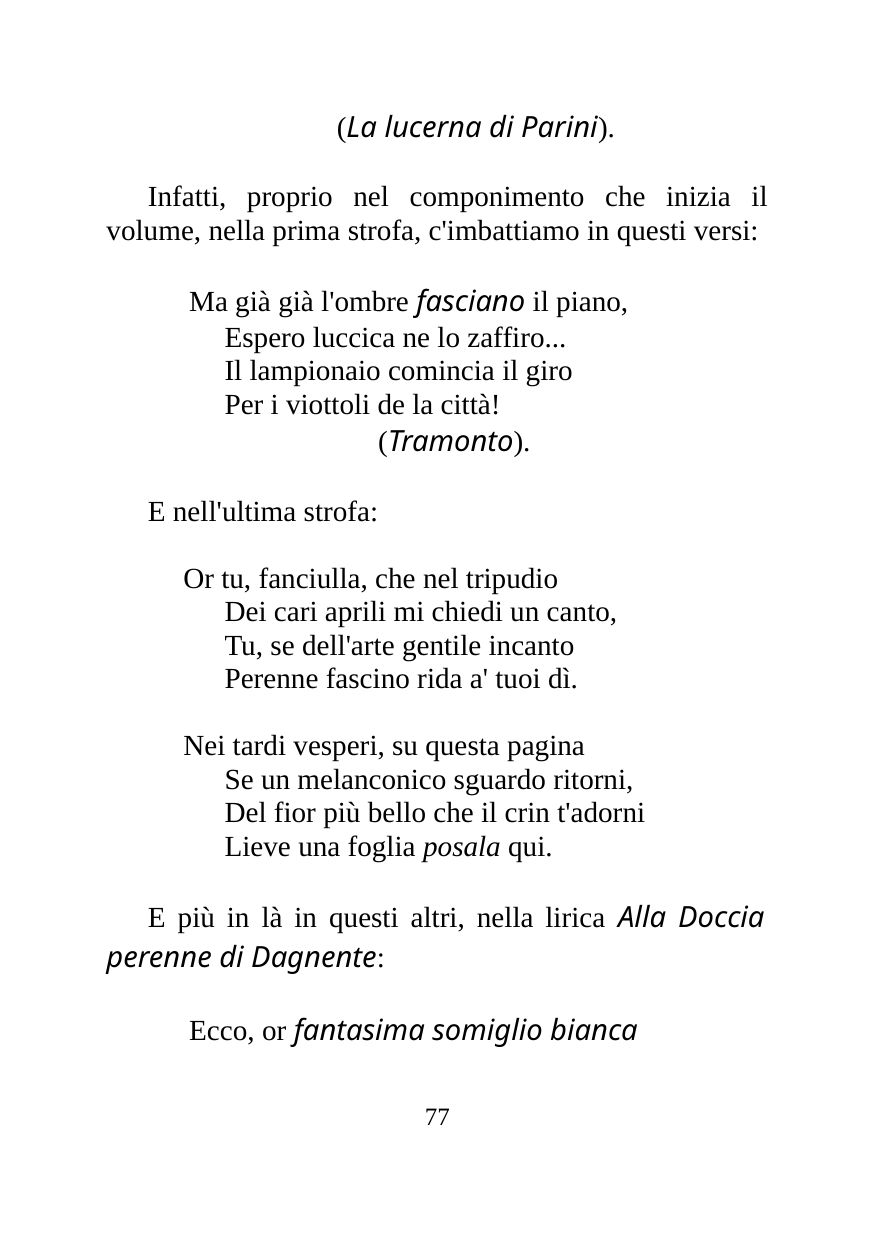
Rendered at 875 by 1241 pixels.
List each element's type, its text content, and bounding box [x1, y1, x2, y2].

text E nell'ultima strofa: [106, 494, 768, 527]
text Del fior più bello che il crin t'adorni [183, 796, 768, 829]
text Ecco, or fantasima somiglio bianca [189, 1009, 768, 1049]
text Per i viottoli de la città! [183, 387, 768, 420]
text Tu, se dell'arte gentile incanto [183, 628, 768, 661]
text (La lucerna di Parini). [295, 106, 768, 146]
text Or tu, fanciulla, che nel tripudio [183, 561, 768, 594]
text Se un melanconico sguardo ritorni, [183, 762, 768, 796]
text Perenne fascino rida a' tuoi dì. [183, 661, 768, 695]
text (Tramonto). [337, 420, 768, 460]
text Il lampionaio comincia il giro [183, 353, 768, 387]
text Lieve una foglia posala qui. [183, 829, 768, 863]
text Espero luccica ne lo zaffiro... [183, 320, 768, 353]
text Nei tardi vesperi, su questa pagina [183, 728, 768, 762]
text Ma già già l'ombre fasciano il piano, [189, 280, 768, 320]
text Infatti, proprio nel componimento che inizia il volume, nella prima strofa, c'imbattiamo in questi versi: [106, 179, 768, 247]
text E più in là in questi altri, nella lirica Alla Doccia perenne di Dagnente: [106, 896, 768, 976]
text Dei cari aprili mi chiedi un canto, [183, 594, 768, 628]
